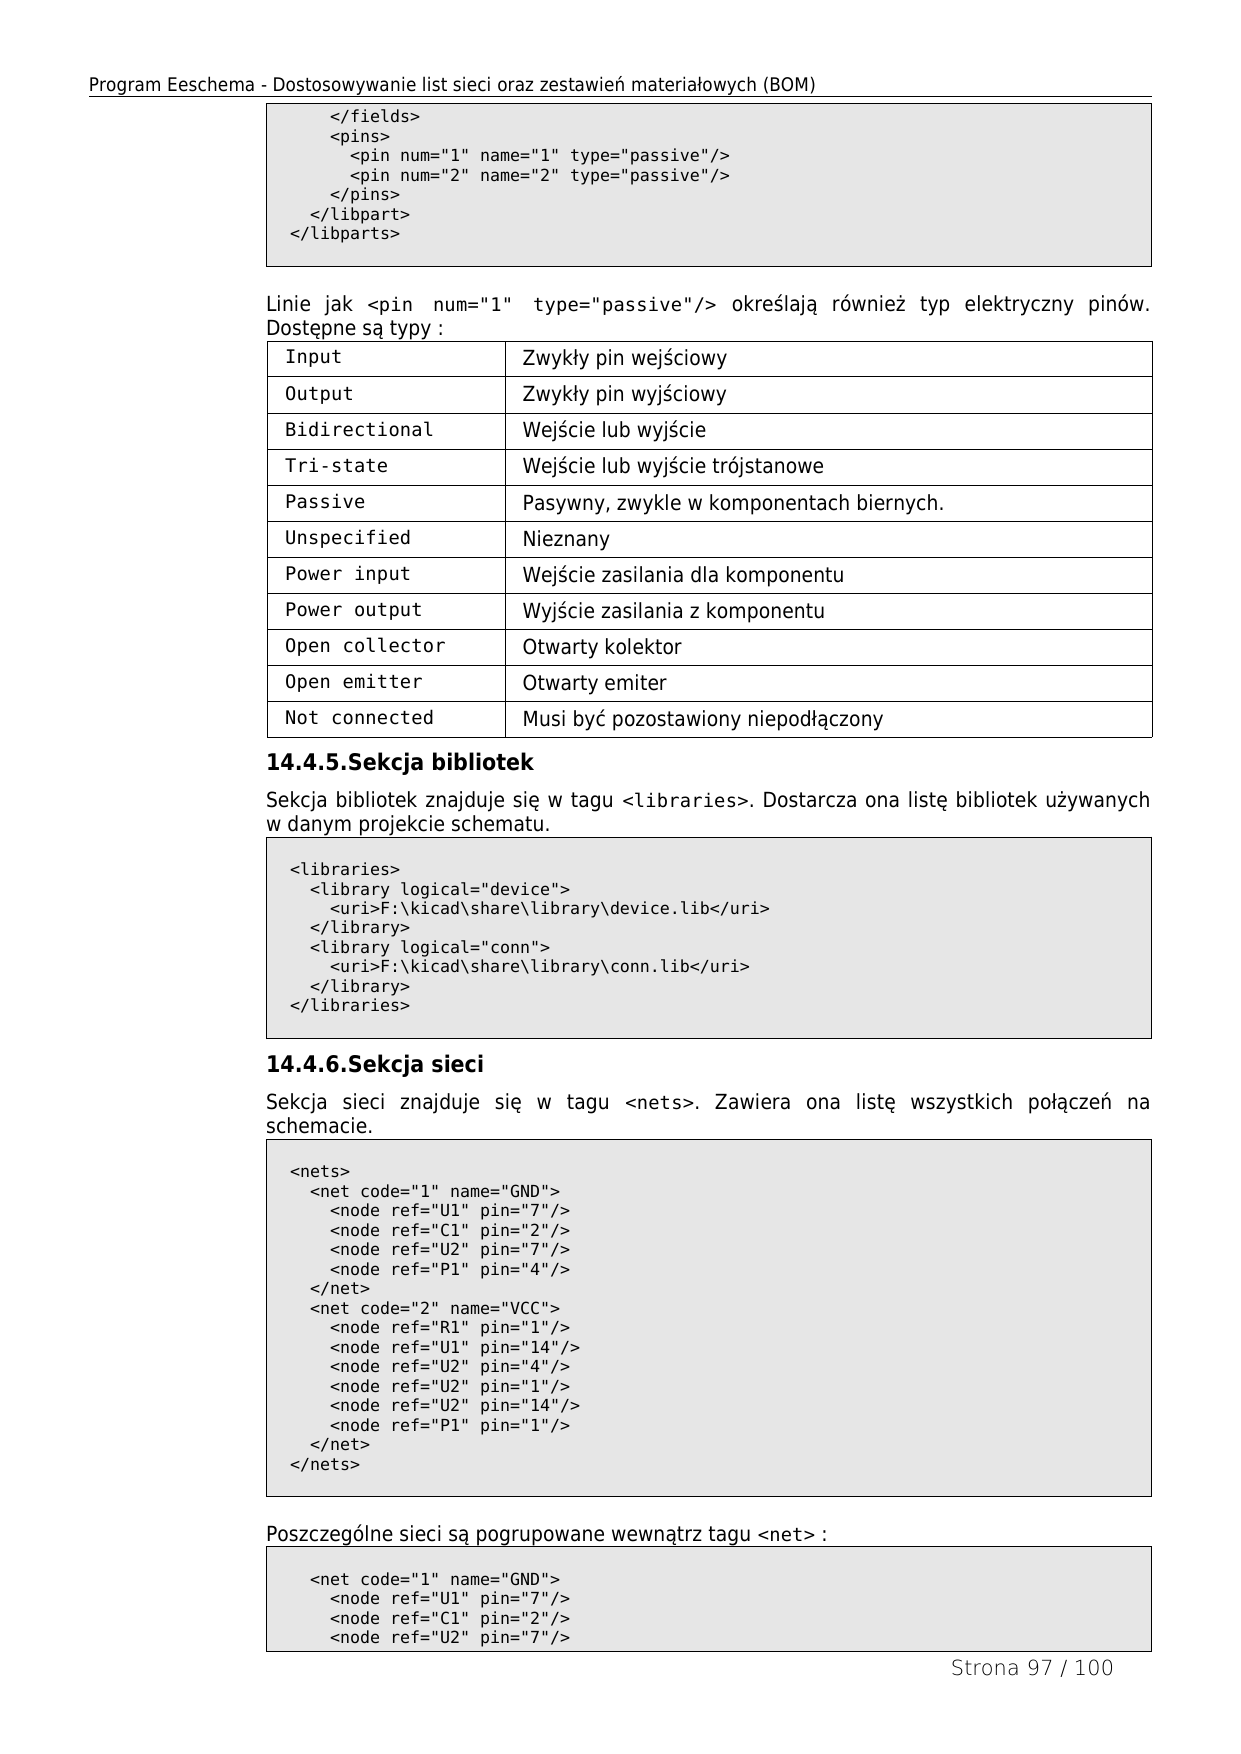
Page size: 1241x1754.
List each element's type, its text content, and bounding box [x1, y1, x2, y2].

text </net> [267, 1275, 1151, 1294]
text <node ref="U2" pin="7"/> [267, 1624, 1151, 1651]
table_cell Bidirectional [268, 414, 505, 449]
table_cell Wyjście zasilania z komponentu [506, 594, 1152, 629]
text </libraries> [267, 992, 1151, 1012]
text <node ref="U2" pin="1"/> [267, 1372, 1151, 1392]
text <node ref="U2" pin="4"/> [267, 1353, 1151, 1372]
text <uri>F:\kicad\share\library\device.lib</uri> [267, 895, 1151, 914]
table_cell Tri-state [268, 450, 505, 485]
text <node ref="P1" pin="1"/> [267, 1411, 1151, 1431]
text Poszczególne sieci są pogrupowane wewnątrz tagu <net> : [266, 1522, 1152, 1546]
text <uri>F:\kicad\share\library\conn.lib</uri> [267, 953, 1151, 973]
text </libpart> [267, 201, 1151, 220]
text <node ref="R1" pin="1"/> [267, 1314, 1151, 1333]
table_cell Musi być pozostawiony niepodłączony [506, 702, 1152, 737]
table_cell Otwarty emiter [506, 666, 1152, 701]
subtitle Sekcja bibliotek [266, 749, 1152, 776]
text <pins> [267, 123, 1151, 142]
text <node ref="U2" pin="14"/> [267, 1392, 1151, 1411]
text <pin num="1" name="1" type="passive"/> [267, 142, 1151, 162]
table_cell Open collector [268, 630, 505, 665]
table_cell Wejście zasilania dla komponentu [506, 558, 1152, 593]
subtitle Sekcja sieci [266, 1051, 1152, 1078]
text <net code="2" name="VCC"> [267, 1294, 1151, 1314]
text Sekcja sieci znajduje się w tagu <nets>. Zawiera ona listę wszystkich połączeń na schemacie. [266, 1090, 1152, 1139]
text <library logical="device"> [267, 876, 1151, 895]
table_cell Nieznany [506, 522, 1152, 557]
text <net code="1" name="GND"> [267, 1178, 1151, 1197]
table_cell Zwykły pin wyjściowy [506, 377, 1152, 413]
table_cell Wejście lub wyjście [506, 414, 1152, 449]
text <node ref="U1" pin="7"/> [267, 1585, 1151, 1605]
table_cell Output [268, 377, 505, 413]
table_header Zwykły pin wejściowy [506, 342, 1152, 376]
text </libparts> [267, 220, 1151, 240]
text </library> [267, 973, 1151, 992]
text Linie jak <pin num="1" type="passive"/> określają również typ elektryczny pinów. Dostępne są typy : [266, 292, 1152, 341]
table_cell Not connected [268, 702, 505, 737]
text <pin num="2" name="2" type="passive"/> [267, 162, 1151, 181]
table_cell Unspecified [268, 522, 505, 557]
text </net> [267, 1431, 1151, 1450]
text <libraries> [267, 856, 1151, 876]
table_header Input [268, 342, 505, 376]
text <node ref="C1" pin="2"/> [267, 1605, 1151, 1624]
text Sekcja bibliotek znajduje się w tagu <libraries>. Dostarcza ona listę bibliotek używanych w danym projekcie schematu. [266, 788, 1152, 837]
text <nets> [267, 1158, 1151, 1178]
text </pins> [267, 181, 1151, 201]
table_cell Power input [268, 558, 505, 593]
text <node ref="U1" pin="14"/> [267, 1333, 1151, 1353]
text <net code="1" name="GND"> [267, 1566, 1151, 1585]
text <node ref="U2" pin="7"/> [267, 1236, 1151, 1256]
text <node ref="U1" pin="7"/> [267, 1197, 1151, 1217]
text <node ref="P1" pin="4"/> [267, 1256, 1151, 1275]
table_cell Wejście lub wyjście trójstanowe [506, 450, 1152, 485]
text <library logical="conn"> [267, 934, 1151, 953]
text <node ref="C1" pin="2"/> [267, 1217, 1151, 1236]
table_cell Open emitter [268, 666, 505, 701]
text </fields> [267, 104, 1151, 123]
table_cell Pasywny, zwykle w komponentach biernych. [506, 486, 1152, 521]
text </library> [267, 914, 1151, 934]
table_cell Power output [268, 594, 505, 629]
text </nets> [267, 1450, 1151, 1470]
table_cell Otwarty kolektor [506, 630, 1152, 665]
table_cell Passive [268, 486, 505, 521]
